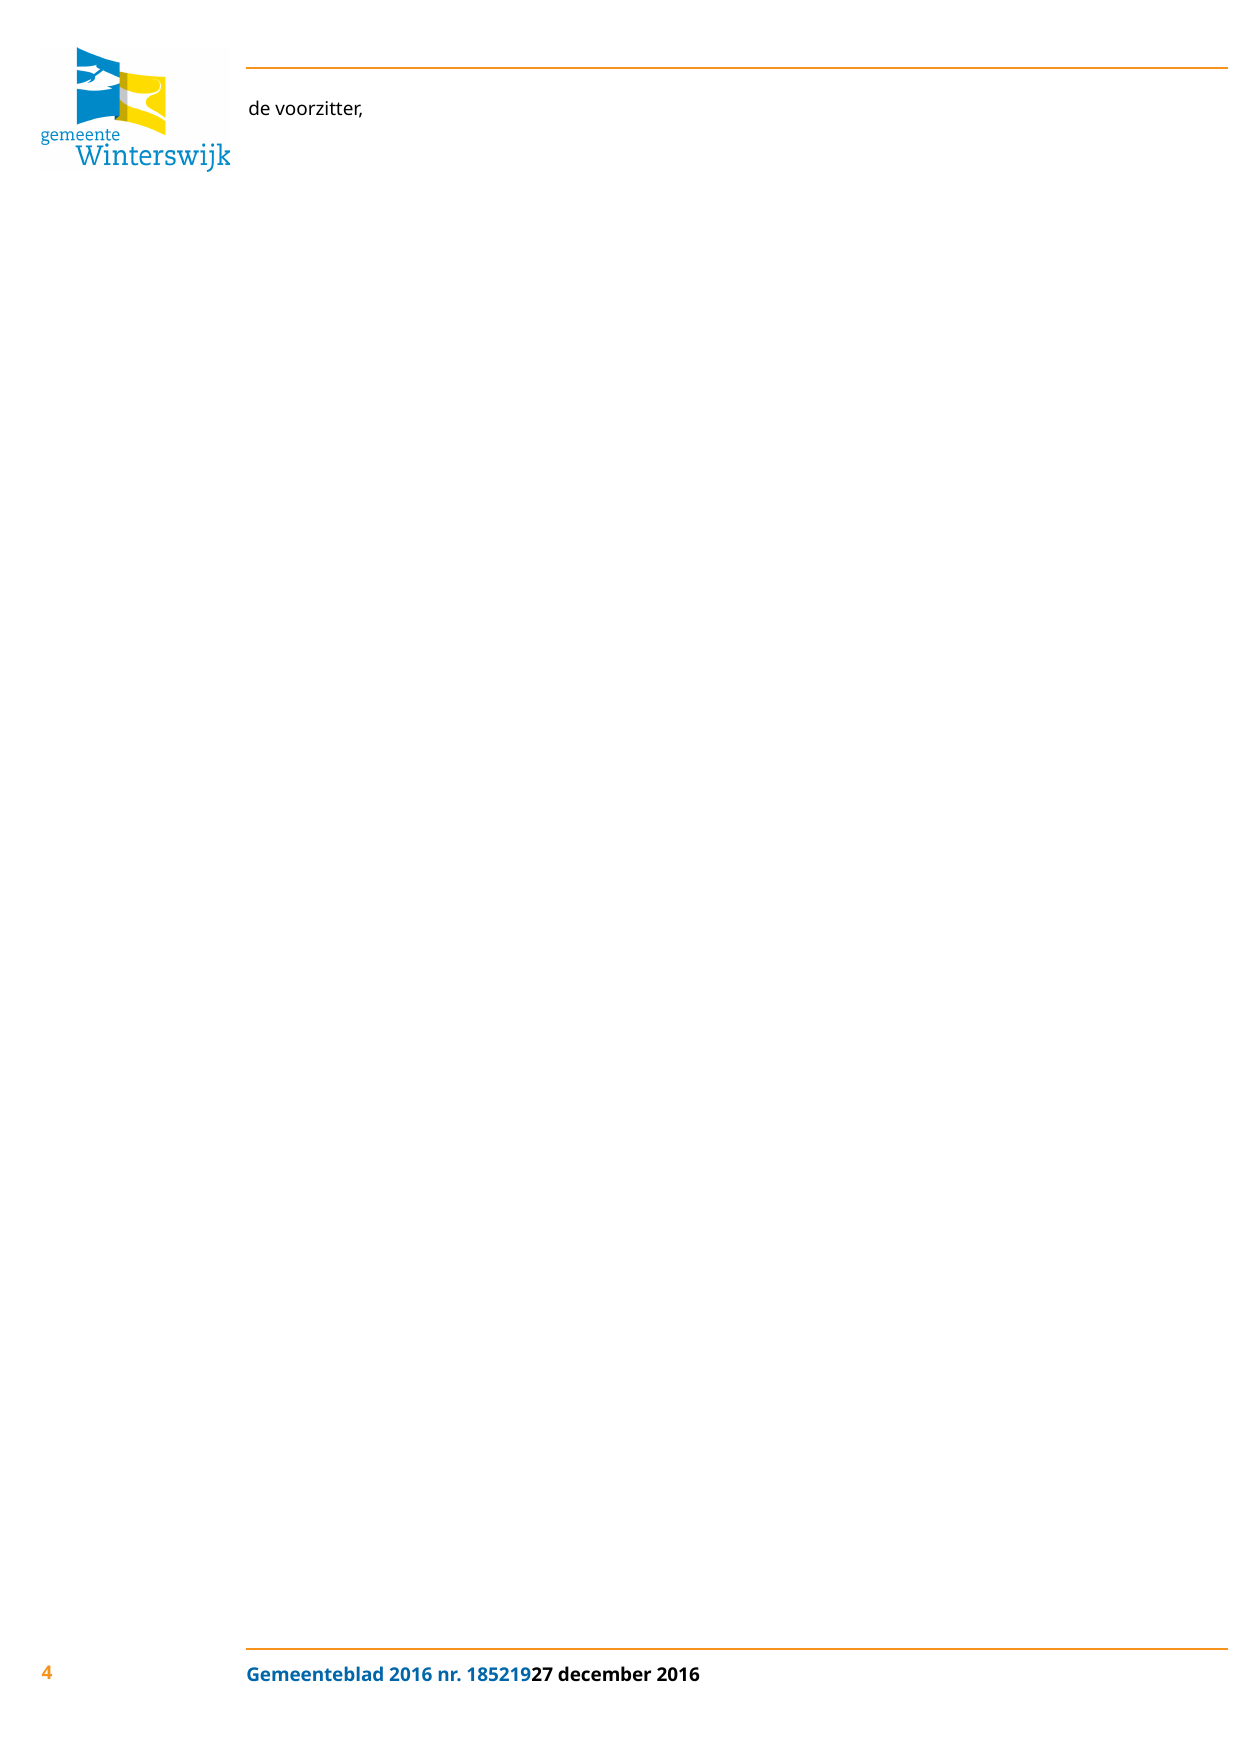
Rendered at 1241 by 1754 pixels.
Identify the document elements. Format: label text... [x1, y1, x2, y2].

picture [225, 153, 231, 162]
picture [41, 47, 231, 172]
text de voorzitter, [248, 95, 1152, 121]
